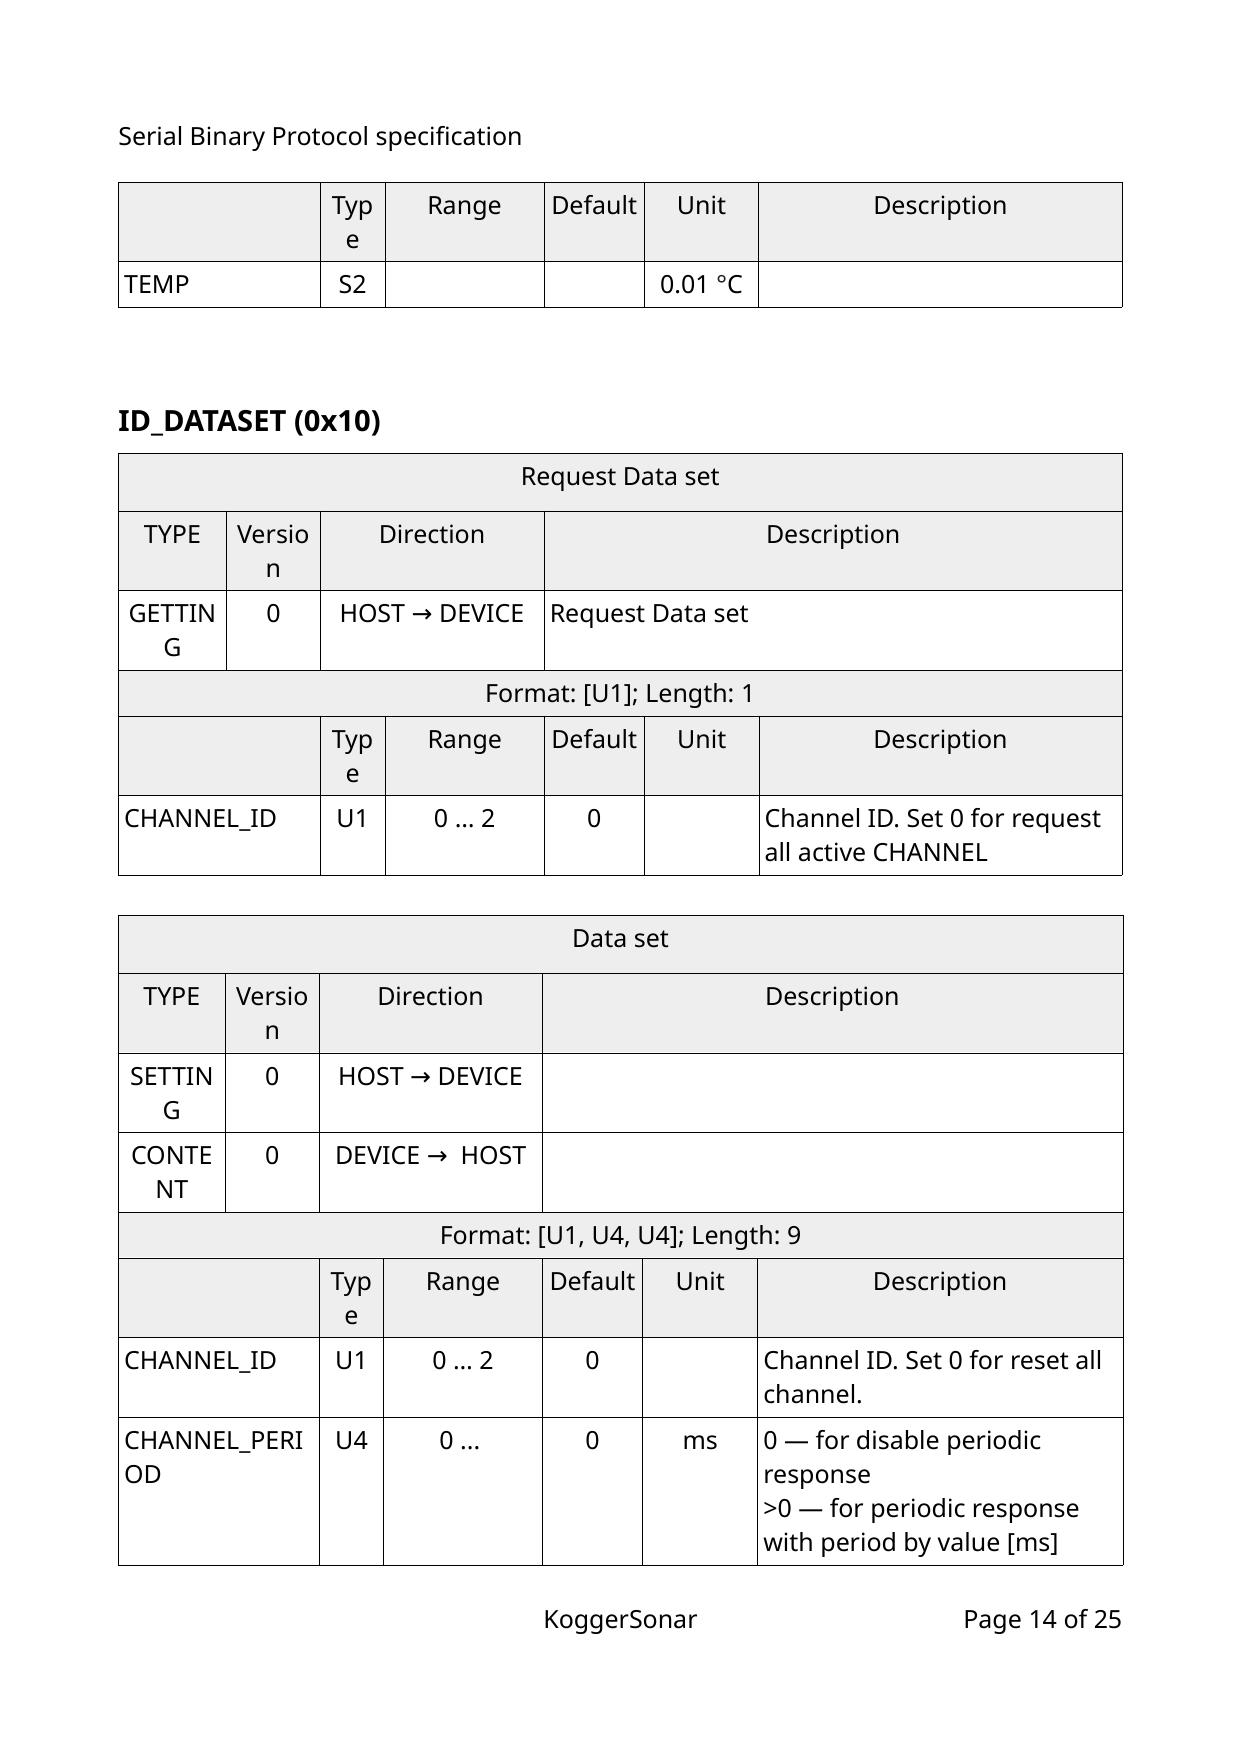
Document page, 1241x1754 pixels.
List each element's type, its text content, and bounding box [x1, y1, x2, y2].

table_cell U4 [320, 1418, 383, 1565]
table_cell Range [386, 183, 544, 261]
table_cell Version [226, 974, 319, 1052]
table_cell TEMP [119, 262, 320, 307]
table_cell 0 — for disable periodic response >0 — for periodic response with period by value [ms] [758, 1418, 1123, 1565]
table_cell 0 … 2 [384, 1338, 542, 1417]
table_header Data set [119, 916, 1123, 973]
table_cell [119, 183, 320, 261]
table_cell [759, 262, 1122, 307]
table_cell [543, 1133, 1123, 1212]
table_cell [545, 262, 644, 307]
table_cell 0.01 °C [645, 262, 758, 307]
table_cell Format: [U1, U4, U4]; Length: 9 [119, 1213, 1123, 1257]
table_cell Unit [643, 1259, 757, 1337]
table_header Request Data set [119, 454, 1122, 511]
table_cell Channel ID. Set 0 for request all active CHANNEL [760, 796, 1122, 875]
table_cell [119, 717, 320, 795]
table_cell Range [386, 717, 544, 795]
table_cell Version [227, 512, 320, 590]
table_cell Channel ID. Set 0 for reset all channel. [758, 1338, 1123, 1417]
table_cell GETTING [119, 591, 226, 670]
table_cell [386, 262, 544, 307]
table_cell CHANNEL_PERIOD [119, 1418, 319, 1565]
table_cell 0 [543, 1418, 642, 1565]
table_cell Description [545, 512, 1122, 590]
table_cell Description [543, 974, 1123, 1052]
table_cell TYPE [119, 512, 226, 590]
table_cell Default [545, 717, 644, 795]
table_cell [543, 1054, 1123, 1132]
table_cell Unit [645, 717, 759, 795]
table_cell Description [760, 717, 1122, 795]
table_cell [645, 796, 759, 875]
table_cell 0 … 2 [386, 796, 544, 875]
table_cell U1 [321, 796, 385, 875]
table_cell CONTENT [119, 1133, 225, 1212]
table_cell [643, 1338, 757, 1417]
table_cell S2 [321, 262, 385, 307]
table_cell 0 [545, 796, 644, 875]
table_cell [119, 1259, 319, 1337]
table_cell Format: [U1]; Length: 1 [119, 671, 1122, 716]
table_cell CHANNEL_ID [119, 796, 320, 875]
table_cell 0 ... [384, 1418, 542, 1565]
table_cell Type [321, 183, 385, 261]
table_cell Range [384, 1259, 542, 1337]
table_cell TYPE [119, 974, 225, 1052]
table_cell Type [320, 1259, 383, 1337]
table_cell Default [543, 1259, 642, 1337]
table_cell U1 [320, 1338, 383, 1417]
table_cell Description [758, 1259, 1123, 1337]
table_cell Request Data set [545, 591, 1122, 670]
table_cell Direction [320, 974, 542, 1052]
table_cell HOST → DEVICE [320, 1054, 542, 1132]
table_cell Direction [321, 512, 544, 590]
table_cell Description [759, 183, 1122, 261]
table_cell Unit [645, 183, 758, 261]
table_cell SETTING [119, 1054, 225, 1132]
subtitle ID_DATASET (0x10) [118, 400, 1122, 440]
table_cell DEVICE → HOST [320, 1133, 542, 1212]
table_cell 0 [543, 1338, 642, 1417]
table_cell Type [321, 717, 385, 795]
table_cell CHANNEL_ID [119, 1338, 319, 1417]
table_cell HOST → DEVICE [321, 591, 544, 670]
table_cell Default [545, 183, 644, 261]
table_cell 0 [227, 591, 320, 670]
table_cell 0 [226, 1054, 319, 1132]
table_cell 0 [226, 1133, 319, 1212]
table_cell ms [643, 1418, 757, 1565]
